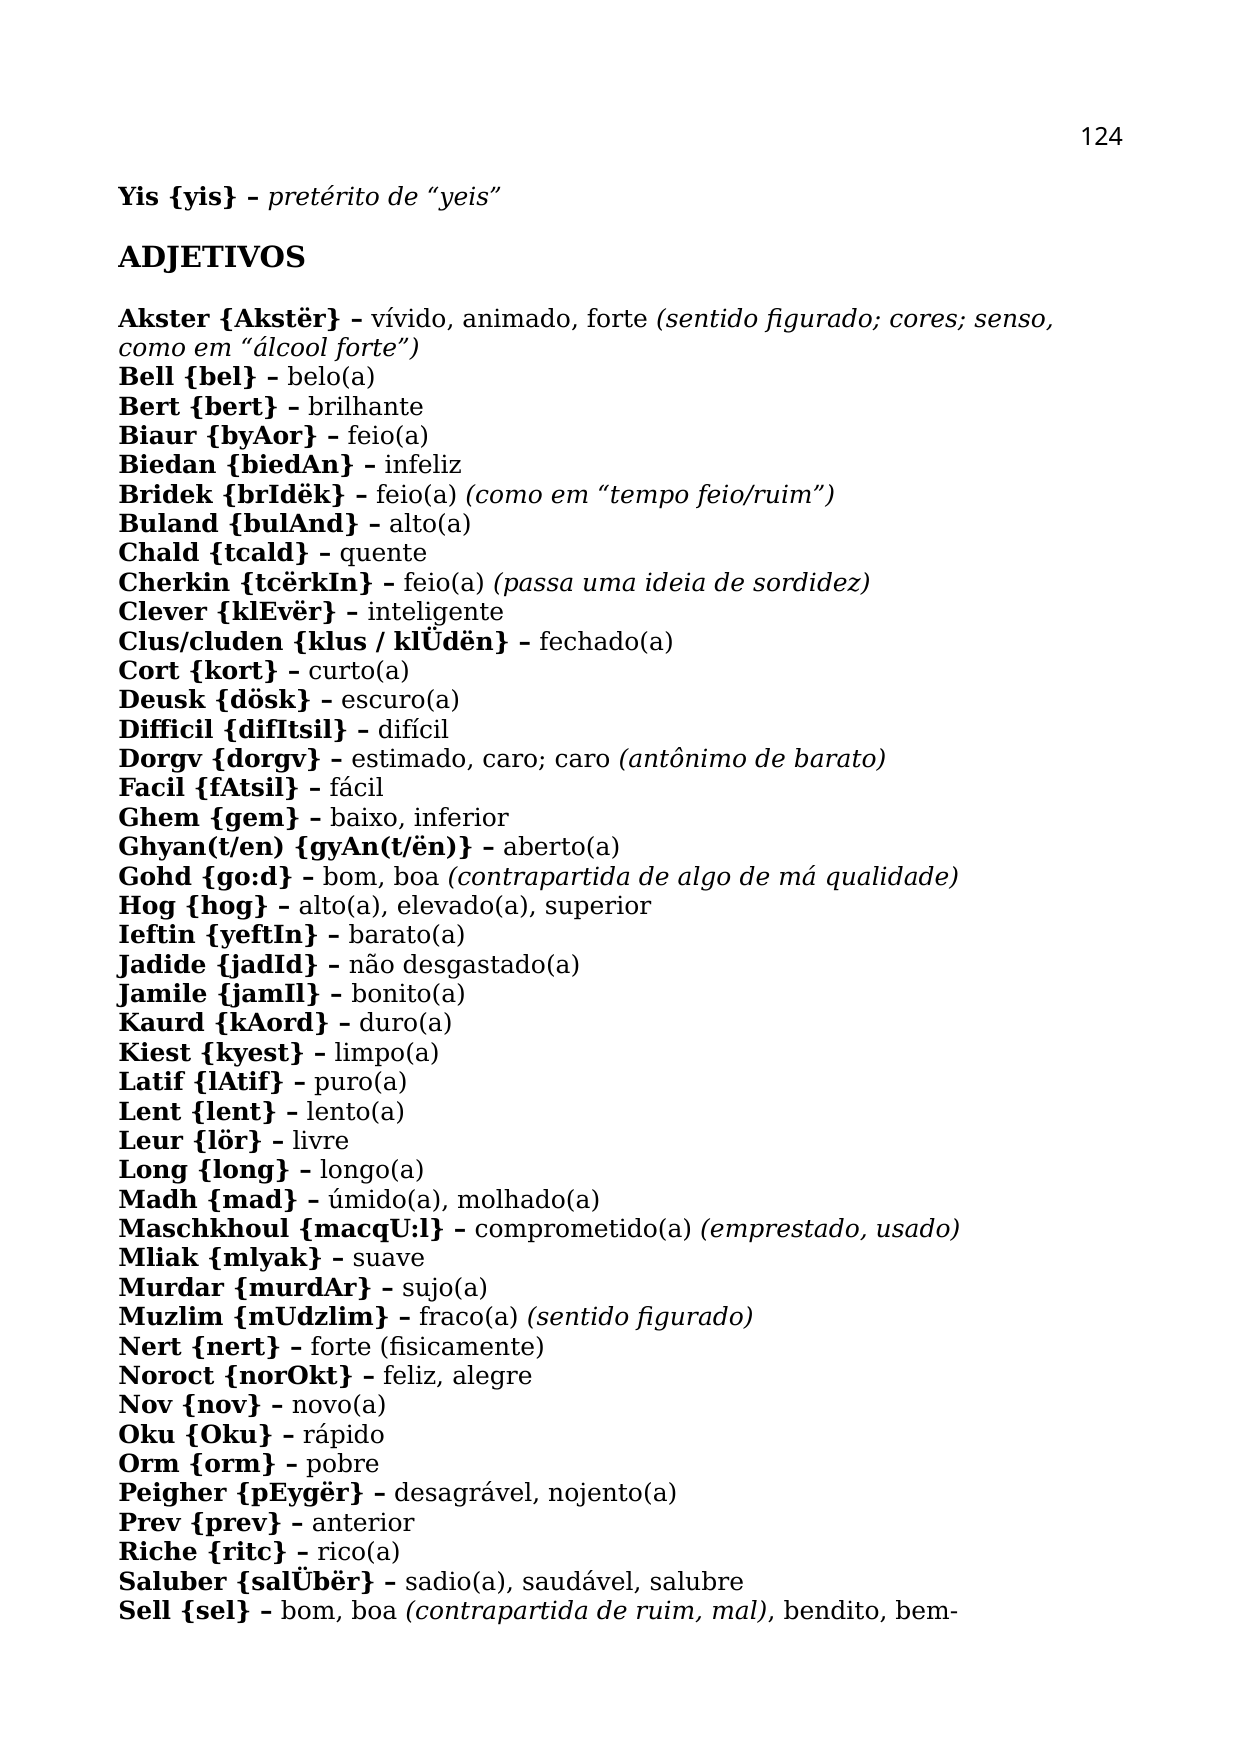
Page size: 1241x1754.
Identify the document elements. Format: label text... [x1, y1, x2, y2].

text Ieftin {yeftIn} – barato(a) [118, 920, 1123, 950]
text Jamile {jamIl} – bonito(a) [118, 979, 1123, 1008]
text Long {long} – longo(a) [118, 1155, 1123, 1185]
text Ghyan(t/en) {gyAn(t/ën)} – aberto(a) [118, 832, 1123, 862]
text Orm {orm} – pobre [118, 1449, 1123, 1478]
text Bert {bert} – brilhante [118, 392, 1123, 421]
text Difficil {difItsil} – difícil [118, 715, 1123, 744]
text Bridek {brIdëk} – feio(a) (como em “tempo feio/ruim”) [118, 480, 1123, 509]
text Mliak {mlyak} – suave [118, 1243, 1123, 1273]
text Chald {tcald} – quente [118, 538, 1123, 568]
text Facil {fAtsil} – fácil [118, 773, 1123, 803]
text Buland {bulAnd} – alto(a) [118, 509, 1123, 538]
text Clus/cluden {klus / klÜdën} – fechado(a) [118, 627, 1123, 656]
text Nov {nov} – novo(a) [118, 1390, 1123, 1420]
text Gohd {go:d} – bom, boa (contrapartida de algo de má qualidade) [118, 862, 1123, 891]
text Saluber {salÜbër} – sadio(a), saudável, salubre [118, 1567, 1123, 1596]
text Jadide {jadId} – não desgastado(a) [118, 950, 1123, 979]
text Murdar {murdAr} – sujo(a) [118, 1273, 1123, 1302]
text Kiest {kyest} – limpo(a) [118, 1038, 1123, 1067]
text Clever {klEvër} – inteligente [118, 597, 1123, 627]
text Madh {mad} – úmido(a), molhado(a) [118, 1185, 1123, 1214]
text Sell {sel} – bom, boa (contrapartida de ruim, mal), bendito, bem- [118, 1596, 1123, 1625]
text Maschkhoul {macqU:l} – comprometido(a) (emprestado, usado) [118, 1214, 1123, 1243]
text Hog {hog} – alto(a), elevado(a), superior [118, 891, 1123, 920]
text Muzlim {mUdzlim} – fraco(a) (sentido figurado) [118, 1302, 1123, 1332]
text Noroct {norOkt} – feliz, alegre [118, 1361, 1123, 1390]
text Prev {prev} – anterior [118, 1508, 1123, 1537]
text Riche {ritc} – rico(a) [118, 1537, 1123, 1567]
text Yis {yis} – pretérito de “yeis” [118, 182, 1123, 211]
text Biedan {biedAn} – infeliz [118, 450, 1123, 480]
text Ghem {gem} – baixo, inferior [118, 803, 1123, 832]
text Akster {Akstër} – vívido, animado, forte (sentido figurado; cores; senso, como em “álcool forte”) [118, 304, 1123, 362]
text Biaur {byAor} – feio(a) [118, 421, 1123, 450]
text Nert {nert} – forte (fisicamente) [118, 1332, 1123, 1361]
text Dorgv {dorgv} – estimado, caro; caro (antônimo de barato) [118, 744, 1123, 773]
text Deusk {dösk} – escuro(a) [118, 685, 1123, 715]
text Latif {lAtif} – puro(a) [118, 1067, 1123, 1097]
text Bell {bel} – belo(a) [118, 362, 1123, 392]
text Kaurd {kAord} – duro(a) [118, 1008, 1123, 1038]
text Cherkin {tcërkIn} – feio(a) (passa uma ideia de sordidez) [118, 568, 1123, 597]
text Cort {kort} – curto(a) [118, 656, 1123, 685]
text Lent {lent} – lento(a) [118, 1097, 1123, 1126]
text Peigher {pEygër} – desagrável, nojento(a) [118, 1478, 1123, 1508]
text Leur {lör} – livre [118, 1126, 1123, 1155]
subtitle ADJETIVOS [118, 240, 1123, 274]
text Oku {Oku} – rápido [118, 1420, 1123, 1449]
